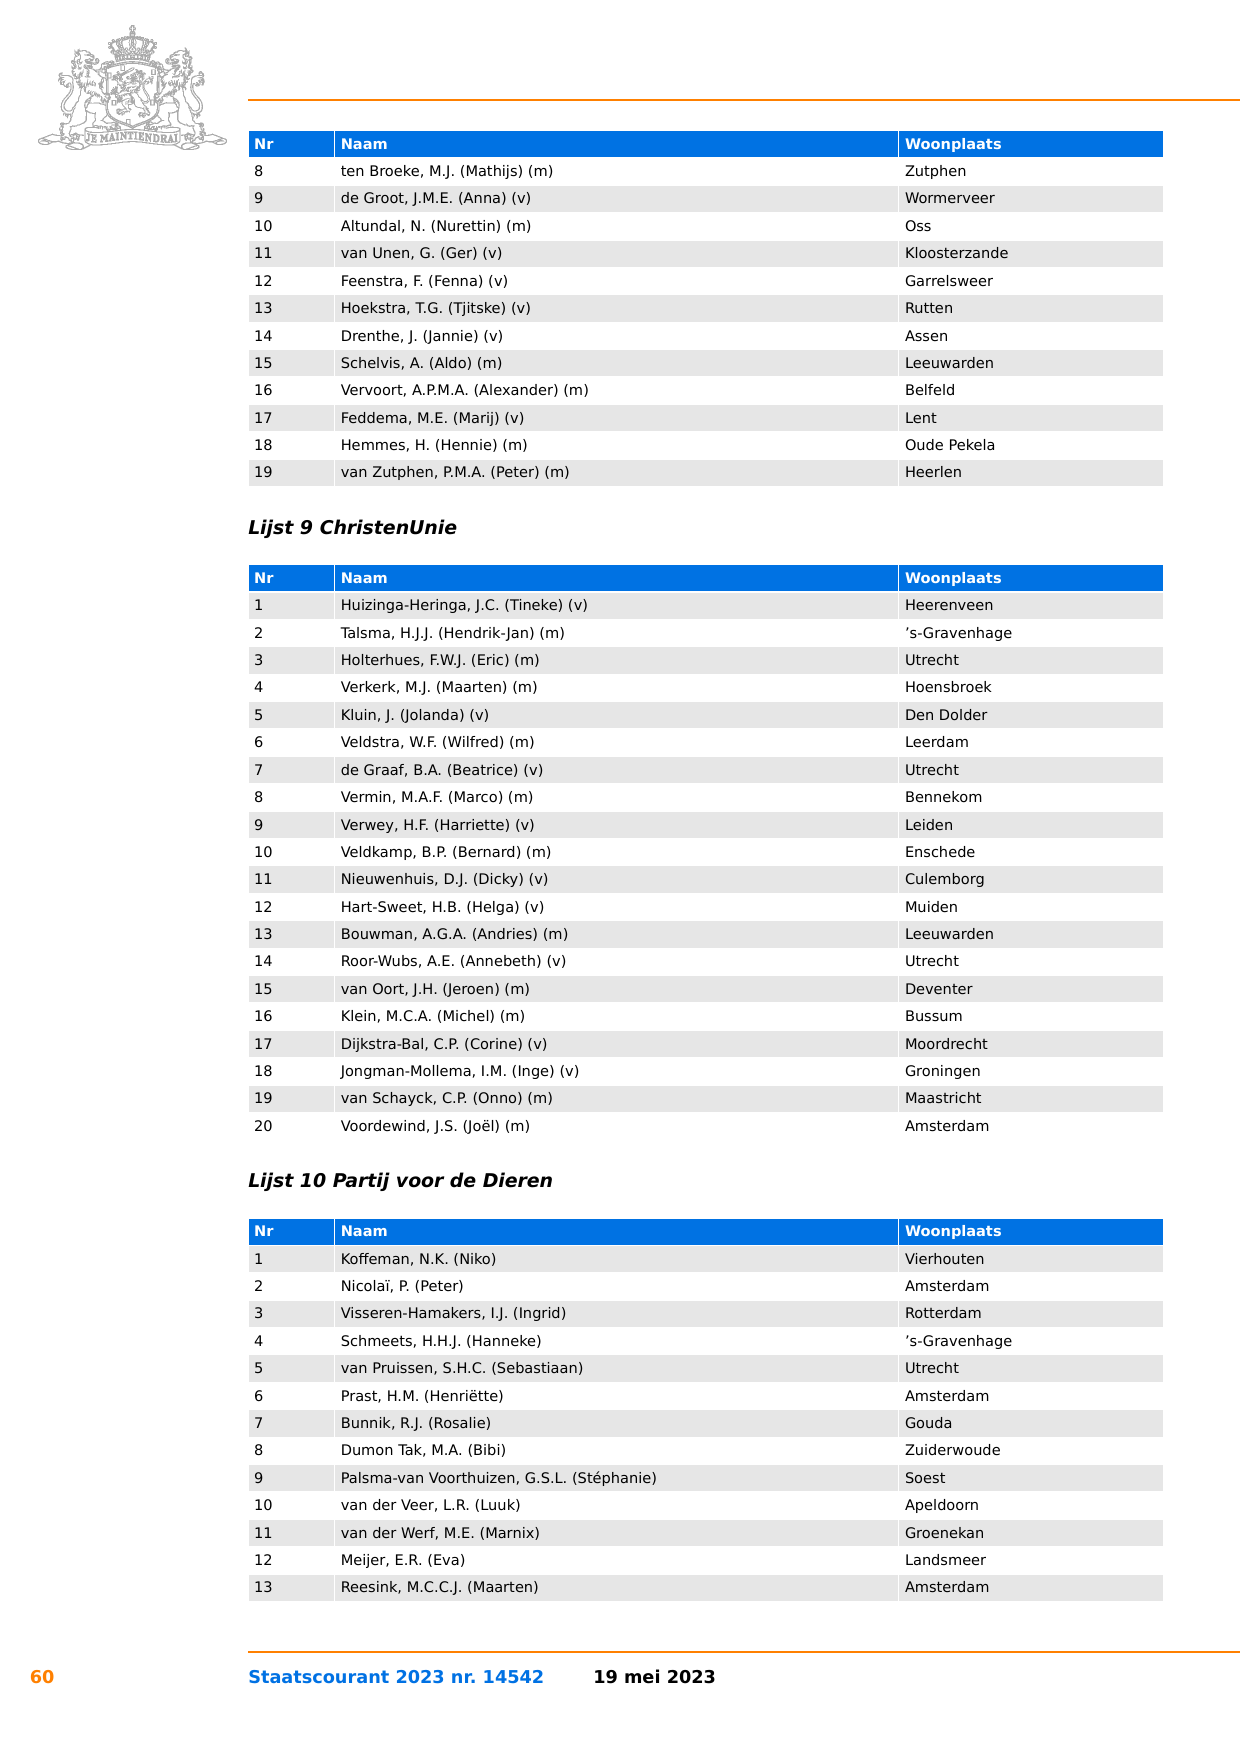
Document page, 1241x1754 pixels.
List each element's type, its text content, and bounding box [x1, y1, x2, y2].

table_cell de Groot, J.M.E. (Anna) (v) [335, 186, 898, 212]
table_cell Zutphen [899, 158, 1163, 185]
table_cell ten Broeke, M.J. (Mathijs) (m) [335, 158, 898, 185]
subtitle Lijst 9 ChristenUnie [248, 517, 1163, 539]
table_cell 15 [249, 976, 334, 1002]
table_cell ’s-Gravenhage [899, 620, 1163, 646]
table_header Woonplaats [899, 1219, 1163, 1245]
table_cell Feenstra, F. (Fenna) (v) [335, 268, 898, 294]
table_cell Feddema, M.E. (Marij) (v) [335, 405, 898, 431]
table_cell 14 [249, 949, 334, 975]
table_cell Amsterdam [899, 1113, 1163, 1139]
table_cell 13 [249, 921, 334, 948]
table_cell Rutten [899, 295, 1163, 322]
table_cell Dijkstra-Bal, C.P. (Corine) (v) [335, 1031, 898, 1057]
table_cell Bennekom [899, 784, 1163, 811]
table_cell 11 [249, 866, 334, 893]
table_cell 10 [249, 1493, 334, 1519]
table_cell Hoensbroek [899, 675, 1163, 701]
table_cell 6 [249, 1383, 334, 1409]
table_cell Assen [899, 323, 1163, 349]
table_cell 12 [249, 268, 334, 294]
table_cell Prast, H.M. (Henriëtte) [335, 1383, 898, 1409]
table_cell Veldstra, W.F. (Wilfred) (m) [335, 730, 898, 756]
table_cell 2 [249, 1273, 334, 1299]
table_header Nr [249, 131, 334, 157]
table_cell Den Dolder [899, 702, 1163, 728]
table_cell Klein, M.C.A. (Michel) (m) [335, 1004, 898, 1030]
table_cell van der Veer, L.R. (Luuk) [335, 1493, 898, 1519]
table_cell Amsterdam [899, 1273, 1163, 1299]
table_cell Culemborg [899, 866, 1163, 893]
table_cell 8 [249, 784, 334, 811]
subtitle Lijst 10 Partij voor de Dieren [248, 1170, 1163, 1192]
table_cell 13 [249, 295, 334, 322]
table_cell de Graaf, B.A. (Beatrice) (v) [335, 757, 898, 783]
table_cell Heerenveen [899, 593, 1163, 619]
table_cell 4 [249, 1328, 334, 1354]
table_cell 10 [249, 839, 334, 865]
table_cell Maastricht [899, 1086, 1163, 1112]
table_cell 12 [249, 894, 334, 920]
table_cell Kluin, J. (Jolanda) (v) [335, 702, 898, 728]
table_cell 15 [249, 350, 334, 376]
table_cell 4 [249, 675, 334, 701]
table_cell 1 [249, 1246, 334, 1272]
table_cell Vierhouten [899, 1246, 1163, 1272]
table_cell Verkerk, M.J. (Maarten) (m) [335, 675, 898, 701]
picture [38, 25, 227, 150]
table_cell 12 [249, 1547, 334, 1573]
table_cell Enschede [899, 839, 1163, 865]
table_cell Veldkamp, B.P. (Bernard) (m) [335, 839, 898, 865]
table_cell Apeldoorn [899, 1493, 1163, 1519]
table_cell 9 [249, 812, 334, 838]
table_cell van Zutphen, P.M.A. (Peter) (m) [335, 460, 898, 486]
table_cell Groningen [899, 1058, 1163, 1084]
table_cell Belfeld [899, 378, 1163, 404]
table_cell Kloosterzande [899, 241, 1163, 267]
table_cell Vermin, M.A.F. (Marco) (m) [335, 784, 898, 811]
table_header Nr [249, 1219, 334, 1245]
table_cell van Oort, J.H. (Jeroen) (m) [335, 976, 898, 1002]
table_cell 11 [249, 1520, 334, 1546]
table_cell Leiden [899, 812, 1163, 838]
table_cell Utrecht [899, 647, 1163, 674]
table_cell Utrecht [899, 757, 1163, 783]
table_cell Koffeman, N.K. (Niko) [335, 1246, 898, 1272]
table_cell Zuiderwoude [899, 1438, 1163, 1464]
table_cell 1 [249, 593, 334, 619]
table_cell Utrecht [899, 949, 1163, 975]
table_cell Bussum [899, 1004, 1163, 1030]
table_cell Leeuwarden [899, 921, 1163, 948]
table_header Naam [335, 131, 898, 157]
table_cell Amsterdam [899, 1383, 1163, 1409]
table_cell 3 [249, 647, 334, 674]
table_cell Schelvis, A. (Aldo) (m) [335, 350, 898, 376]
table_cell Drenthe, J. (Jannie) (v) [335, 323, 898, 349]
table_cell Gouda [899, 1410, 1163, 1437]
table_cell 13 [249, 1575, 334, 1601]
table_cell Oude Pekela [899, 432, 1163, 459]
table_cell van Pruissen, S.H.C. (Sebastiaan) [335, 1355, 898, 1382]
table_cell Altundal, N. (Nurettin) (m) [335, 213, 898, 239]
table_cell Dumon Tak, M.A. (Bibi) [335, 1438, 898, 1464]
table_cell Oss [899, 213, 1163, 239]
table_cell 3 [249, 1301, 334, 1327]
table_cell Palsma-van Voorthuizen, G.S.L. (Stéphanie) [335, 1465, 898, 1491]
table_cell 16 [249, 378, 334, 404]
table_cell Hart-Sweet, H.B. (Helga) (v) [335, 894, 898, 920]
table_cell Nieuwenhuis, D.J. (Dicky) (v) [335, 866, 898, 893]
table_cell Soest [899, 1465, 1163, 1491]
table_cell Heerlen [899, 460, 1163, 486]
table_cell van Unen, G. (Ger) (v) [335, 241, 898, 267]
table_cell Amsterdam [899, 1575, 1163, 1601]
table_cell Leeuwarden [899, 350, 1163, 376]
table_cell Holterhues, F.W.J. (Eric) (m) [335, 647, 898, 674]
table_cell Nicolaï, P. (Peter) [335, 1273, 898, 1299]
table_cell 19 [249, 1086, 334, 1112]
table_cell Muiden [899, 894, 1163, 920]
table_cell 5 [249, 1355, 334, 1382]
table_cell Landsmeer [899, 1547, 1163, 1573]
table_cell Lent [899, 405, 1163, 431]
table_cell ’s-Gravenhage [899, 1328, 1163, 1354]
table_cell Jongman-Mollema, I.M. (Inge) (v) [335, 1058, 898, 1084]
table_header Woonplaats [899, 565, 1163, 591]
table_cell 14 [249, 323, 334, 349]
table_cell Deventer [899, 976, 1163, 1002]
table_cell 18 [249, 1058, 334, 1084]
table_cell 6 [249, 730, 334, 756]
table_header Naam [335, 1219, 898, 1245]
table_cell Hemmes, H. (Hennie) (m) [335, 432, 898, 459]
table_cell Utrecht [899, 1355, 1163, 1382]
table_cell 9 [249, 1465, 334, 1491]
table_cell 11 [249, 241, 334, 267]
table_cell 8 [249, 1438, 334, 1464]
table_cell 9 [249, 186, 334, 212]
table_cell Bunnik, R.J. (Rosalie) [335, 1410, 898, 1437]
table_cell 10 [249, 213, 334, 239]
table_cell 16 [249, 1004, 334, 1030]
table_cell Visseren-Hamakers, I.J. (Ingrid) [335, 1301, 898, 1327]
table_cell 7 [249, 757, 334, 783]
table_cell 2 [249, 620, 334, 646]
table_cell Groenekan [899, 1520, 1163, 1546]
table_cell 5 [249, 702, 334, 728]
table_header Woonplaats [899, 131, 1163, 157]
table_cell van Schayck, C.P. (Onno) (m) [335, 1086, 898, 1112]
table_cell Talsma, H.J.J. (Hendrik-Jan) (m) [335, 620, 898, 646]
table_cell 19 [249, 460, 334, 486]
table_cell 20 [249, 1113, 334, 1139]
table_cell Reesink, M.C.C.J. (Maarten) [335, 1575, 898, 1601]
table_cell 8 [249, 158, 334, 185]
table_cell Verwey, H.F. (Harriette) (v) [335, 812, 898, 838]
table_cell Bouwman, A.G.A. (Andries) (m) [335, 921, 898, 948]
table_header Naam [335, 565, 898, 591]
table_cell 18 [249, 432, 334, 459]
table_cell Moordrecht [899, 1031, 1163, 1057]
table_cell Schmeets, H.H.J. (Hanneke) [335, 1328, 898, 1354]
table_cell Wormerveer [899, 186, 1163, 212]
table_cell Roor-Wubs, A.E. (Annebeth) (v) [335, 949, 898, 975]
table_cell Voordewind, J.S. (Joël) (m) [335, 1113, 898, 1139]
table_cell Rotterdam [899, 1301, 1163, 1327]
table_cell Leerdam [899, 730, 1163, 756]
table_cell Hoekstra, T.G. (Tjitske) (v) [335, 295, 898, 322]
table_header Nr [249, 565, 334, 591]
table_cell van der Werf, M.E. (Marnix) [335, 1520, 898, 1546]
table_cell 17 [249, 1031, 334, 1057]
table_cell Vervoort, A.P.M.A. (Alexander) (m) [335, 378, 898, 404]
table_cell Meijer, E.R. (Eva) [335, 1547, 898, 1573]
table_cell 17 [249, 405, 334, 431]
table_cell 7 [249, 1410, 334, 1437]
table_cell Garrelsweer [899, 268, 1163, 294]
table_cell Huizinga-Heringa, J.C. (Tineke) (v) [335, 593, 898, 619]
